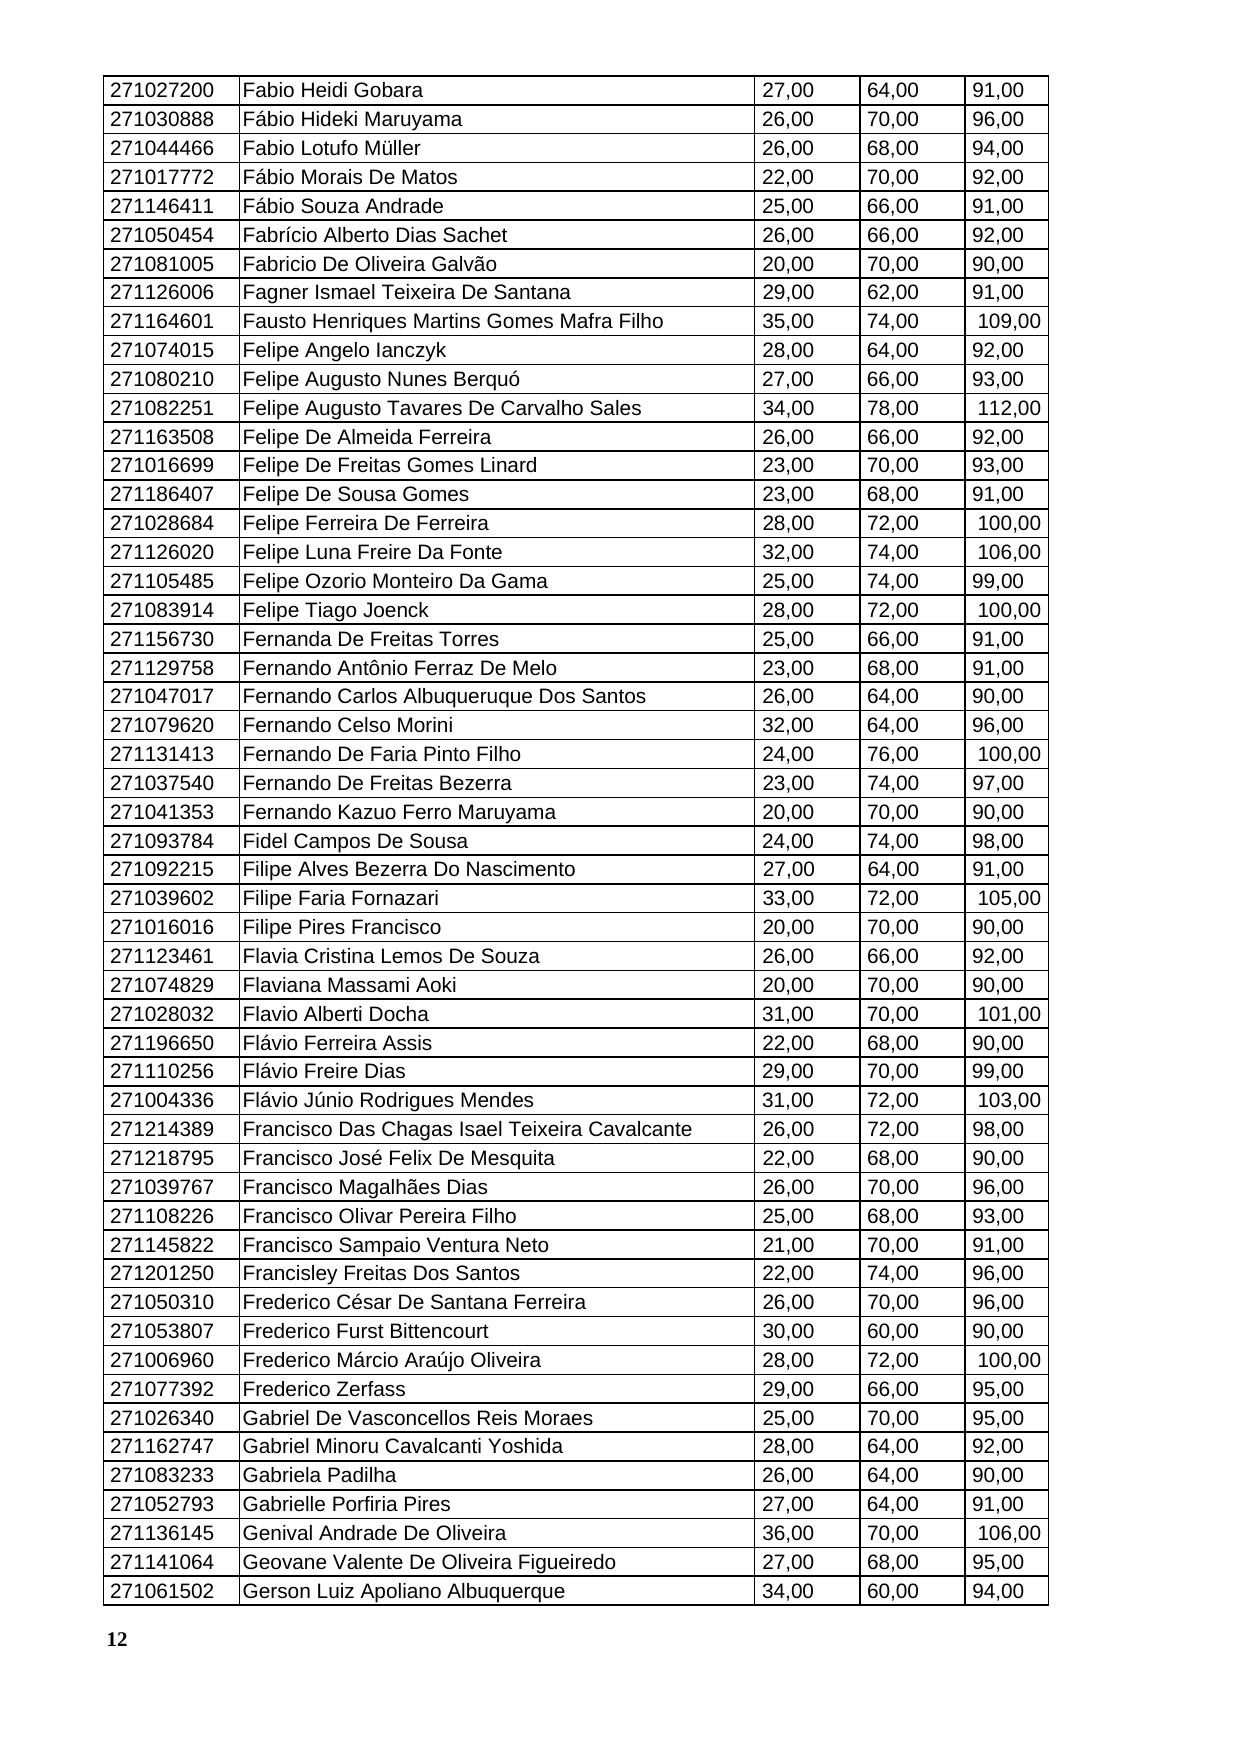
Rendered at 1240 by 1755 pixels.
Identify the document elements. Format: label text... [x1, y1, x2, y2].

table_cell 72,00 [861, 1346, 964, 1373]
table_cell 29,00 [755, 1058, 859, 1085]
table_cell 96,00 [966, 1260, 1048, 1287]
table_cell 30,00 [755, 1317, 859, 1344]
table_cell 28,00 [755, 336, 859, 363]
table_cell Felipe Angelo Ianczyk [240, 336, 754, 363]
table_cell 22,00 [755, 1144, 859, 1171]
table_cell 112,00 [966, 394, 1048, 421]
table_cell 68,00 [861, 1548, 964, 1575]
table_cell Filipe Pires Francisco [240, 913, 754, 941]
table_cell 92,00 [966, 163, 1048, 190]
table_cell 96,00 [966, 711, 1048, 739]
table_cell 271041353 [104, 798, 239, 825]
table_cell 271092215 [104, 856, 239, 883]
table_cell Gabriela Padilha [240, 1462, 754, 1489]
table_cell 94,00 [966, 1577, 1048, 1604]
table_cell 66,00 [861, 1375, 964, 1402]
table_cell 70,00 [861, 1231, 964, 1258]
table_cell 31,00 [755, 1087, 859, 1114]
table_cell 76,00 [861, 740, 964, 767]
table_cell 35,00 [755, 307, 859, 335]
table_cell 271016016 [104, 913, 239, 941]
table_cell 70,00 [861, 798, 964, 825]
table_cell 271126020 [104, 538, 239, 566]
table_cell Fernando Carlos Albuqueruque Dos Santos [240, 683, 754, 710]
table_cell 103,00 [966, 1087, 1048, 1114]
table_cell 271044466 [104, 134, 239, 162]
table_cell 271052793 [104, 1491, 239, 1518]
table_cell 271053807 [104, 1317, 239, 1344]
table_cell Fabio Heidi Gobara [240, 77, 754, 104]
table_cell 95,00 [966, 1404, 1048, 1431]
table_cell 68,00 [861, 654, 964, 681]
table_cell 271074829 [104, 971, 239, 998]
table_cell 96,00 [966, 106, 1048, 133]
table_cell 271083914 [104, 596, 239, 623]
table_cell Felipe De Freitas Gomes Linard [240, 452, 754, 479]
table_cell 271026340 [104, 1404, 239, 1431]
table_cell 26,00 [755, 1115, 859, 1143]
table_cell 32,00 [755, 538, 859, 566]
table_cell 74,00 [861, 307, 964, 335]
table_cell 101,00 [966, 1000, 1048, 1027]
table_cell Felipe Augusto Tavares De Carvalho Sales [240, 394, 754, 421]
table_cell 66,00 [861, 221, 964, 248]
table_cell 271079620 [104, 711, 239, 739]
table_cell 22,00 [755, 1029, 859, 1056]
table_cell 271050454 [104, 221, 239, 248]
table_cell 29,00 [755, 1375, 859, 1402]
table_cell 72,00 [861, 1087, 964, 1114]
table_cell 23,00 [755, 654, 859, 681]
table_cell Fernando De Faria Pinto Filho [240, 740, 754, 767]
table_cell 60,00 [861, 1577, 964, 1604]
table_cell 106,00 [966, 1519, 1048, 1547]
table_cell Fausto Henriques Martins Gomes Mafra Filho [240, 307, 754, 335]
table_cell 271037540 [104, 769, 239, 796]
table_cell 34,00 [755, 394, 859, 421]
table_cell 94,00 [966, 134, 1048, 162]
table_cell 98,00 [966, 827, 1048, 854]
table_cell 21,00 [755, 1231, 859, 1258]
table_cell Frederico Zerfass [240, 1375, 754, 1402]
table_cell 271050310 [104, 1288, 239, 1316]
table_cell 25,00 [755, 192, 859, 219]
table_cell 93,00 [966, 1202, 1048, 1229]
table_cell 271141064 [104, 1548, 239, 1575]
table_cell 32,00 [755, 711, 859, 739]
table_cell 25,00 [755, 1404, 859, 1431]
table_cell 23,00 [755, 769, 859, 796]
table_cell 70,00 [861, 1288, 964, 1316]
table_cell 64,00 [861, 711, 964, 739]
table_cell 98,00 [966, 1115, 1048, 1143]
table_cell 26,00 [755, 683, 859, 710]
table_cell 271006960 [104, 1346, 239, 1373]
table_cell Gabrielle Porfiria Pires [240, 1491, 754, 1518]
table_cell Filipe Faria Fornazari [240, 885, 754, 912]
table_cell 271028032 [104, 1000, 239, 1027]
table_cell Felipe Tiago Joenck [240, 596, 754, 623]
table_cell 70,00 [861, 1058, 964, 1085]
table_cell 70,00 [861, 1173, 964, 1200]
table_cell 26,00 [755, 1173, 859, 1200]
table_cell Flávio Ferreira Assis [240, 1029, 754, 1056]
table_cell 91,00 [966, 77, 1048, 104]
table_cell 271061502 [104, 1577, 239, 1604]
table_cell 271164601 [104, 307, 239, 335]
table_cell 271186407 [104, 481, 239, 508]
table_cell Frederico Furst Bittencourt [240, 1317, 754, 1344]
table_cell Francisco José Felix De Mesquita [240, 1144, 754, 1171]
table_cell 95,00 [966, 1548, 1048, 1575]
table_cell 90,00 [966, 1462, 1048, 1489]
table_cell 100,00 [966, 596, 1048, 623]
table_cell 23,00 [755, 481, 859, 508]
table_cell 66,00 [861, 625, 964, 652]
table_cell 106,00 [966, 538, 1048, 566]
table_cell Flavio Alberti Docha [240, 1000, 754, 1027]
table_cell 34,00 [755, 1577, 859, 1604]
table_cell 96,00 [966, 1173, 1048, 1200]
table_cell 70,00 [861, 163, 964, 190]
table_cell Flávio Freire Dias [240, 1058, 754, 1085]
table_cell Francisco Sampaio Ventura Neto [240, 1231, 754, 1258]
table_cell 271145822 [104, 1231, 239, 1258]
table_cell 271201250 [104, 1260, 239, 1287]
table_cell Flávio Júnio Rodrigues Mendes [240, 1087, 754, 1114]
table_cell 26,00 [755, 1462, 859, 1489]
table_cell 90,00 [966, 1144, 1048, 1171]
table_cell 64,00 [861, 77, 964, 104]
table_cell 28,00 [755, 510, 859, 537]
table_cell 91,00 [966, 856, 1048, 883]
table_cell 90,00 [966, 683, 1048, 710]
table_cell 70,00 [861, 106, 964, 133]
table_cell 97,00 [966, 769, 1048, 796]
table_cell 20,00 [755, 798, 859, 825]
table_cell 92,00 [966, 942, 1048, 969]
table_cell 74,00 [861, 769, 964, 796]
table_cell 68,00 [861, 481, 964, 508]
table_cell Felipe De Almeida Ferreira [240, 423, 754, 450]
table_cell 271093784 [104, 827, 239, 854]
table_cell Francisco Olivar Pereira Filho [240, 1202, 754, 1229]
table_cell 271146411 [104, 192, 239, 219]
table_cell 100,00 [966, 1346, 1048, 1373]
table_cell 74,00 [861, 538, 964, 566]
table_cell 70,00 [861, 913, 964, 941]
table_cell 20,00 [755, 250, 859, 277]
table_cell Felipe Ozorio Monteiro Da Gama [240, 567, 754, 594]
table_cell 271030888 [104, 106, 239, 133]
table_cell 27,00 [755, 365, 859, 392]
table_cell Filipe Alves Bezerra Do Nascimento [240, 856, 754, 883]
table_cell Fabricio De Oliveira Galvão [240, 250, 754, 277]
table_cell 271082251 [104, 394, 239, 421]
table_cell 92,00 [966, 1433, 1048, 1460]
table_cell 271081005 [104, 250, 239, 277]
table_cell 90,00 [966, 971, 1048, 998]
table_cell Fábio Morais De Matos [240, 163, 754, 190]
table_cell 271136145 [104, 1519, 239, 1547]
table_cell 70,00 [861, 971, 964, 998]
table_cell 72,00 [861, 1115, 964, 1143]
table_cell 271016699 [104, 452, 239, 479]
table_cell Frederico César De Santana Ferreira [240, 1288, 754, 1316]
table_cell Felipe Ferreira De Ferreira [240, 510, 754, 537]
table_cell 271027200 [104, 77, 239, 104]
table_cell Fábio Hideki Maruyama [240, 106, 754, 133]
table_cell Fabrício Alberto Dias Sachet [240, 221, 754, 248]
table_cell Flaviana Massami Aoki [240, 971, 754, 998]
table_cell 271080210 [104, 365, 239, 392]
table_cell 25,00 [755, 567, 859, 594]
table_cell 26,00 [755, 942, 859, 969]
table_cell 92,00 [966, 423, 1048, 450]
table_cell 26,00 [755, 423, 859, 450]
table_cell 271105485 [104, 567, 239, 594]
table_cell Fernando Celso Morini [240, 711, 754, 739]
table_cell 28,00 [755, 1346, 859, 1373]
table_cell 271196650 [104, 1029, 239, 1056]
table_cell 95,00 [966, 1375, 1048, 1402]
table_cell 20,00 [755, 913, 859, 941]
table_cell 96,00 [966, 1288, 1048, 1316]
table_cell 271131413 [104, 740, 239, 767]
table_cell 72,00 [861, 510, 964, 537]
table_cell 68,00 [861, 1144, 964, 1171]
table_cell 74,00 [861, 567, 964, 594]
table_cell 64,00 [861, 1462, 964, 1489]
table_cell Gabriel De Vasconcellos Reis Moraes [240, 1404, 754, 1431]
table_cell 66,00 [861, 423, 964, 450]
table_cell 78,00 [861, 394, 964, 421]
table_cell 66,00 [861, 942, 964, 969]
table_cell Gabriel Minoru Cavalcanti Yoshida [240, 1433, 754, 1460]
table_cell 91,00 [966, 625, 1048, 652]
table_cell 271162747 [104, 1433, 239, 1460]
table_cell 25,00 [755, 625, 859, 652]
table_cell Fernanda De Freitas Torres [240, 625, 754, 652]
table_cell 271074015 [104, 336, 239, 363]
table_cell 90,00 [966, 250, 1048, 277]
table_cell Fernando Antônio Ferraz De Melo [240, 654, 754, 681]
table_cell Geovane Valente De Oliveira Figueiredo [240, 1548, 754, 1575]
table_cell 109,00 [966, 307, 1048, 335]
table_cell 68,00 [861, 1202, 964, 1229]
table_cell 28,00 [755, 1433, 859, 1460]
table_cell 91,00 [966, 1231, 1048, 1258]
table_cell 91,00 [966, 279, 1048, 306]
table_cell 91,00 [966, 481, 1048, 508]
table_cell 22,00 [755, 163, 859, 190]
table_cell Felipe Luna Freire Da Fonte [240, 538, 754, 566]
table_cell 66,00 [861, 192, 964, 219]
table_cell 64,00 [861, 1491, 964, 1518]
table_cell 60,00 [861, 1317, 964, 1344]
table_cell 64,00 [861, 856, 964, 883]
table_cell 68,00 [861, 134, 964, 162]
table_cell 70,00 [861, 452, 964, 479]
table_cell 90,00 [966, 913, 1048, 941]
table_cell 26,00 [755, 134, 859, 162]
table_cell 36,00 [755, 1519, 859, 1547]
table_cell 271126006 [104, 279, 239, 306]
table_cell 64,00 [861, 1433, 964, 1460]
table_cell 105,00 [966, 885, 1048, 912]
table_cell Francisley Freitas Dos Santos [240, 1260, 754, 1287]
table_cell 271156730 [104, 625, 239, 652]
table_cell 271163508 [104, 423, 239, 450]
table_cell 271004336 [104, 1087, 239, 1114]
table_cell 28,00 [755, 596, 859, 623]
table_cell 99,00 [966, 567, 1048, 594]
table_cell 27,00 [755, 77, 859, 104]
table_cell 70,00 [861, 250, 964, 277]
table_cell 91,00 [966, 192, 1048, 219]
table_cell 93,00 [966, 452, 1048, 479]
table_cell Fagner Ismael Teixeira De Santana [240, 279, 754, 306]
table_cell 64,00 [861, 683, 964, 710]
table_cell Genival Andrade De Oliveira [240, 1519, 754, 1547]
table_cell 26,00 [755, 221, 859, 248]
table_cell Gerson Luiz Apoliano Albuquerque [240, 1577, 754, 1604]
table_cell 74,00 [861, 1260, 964, 1287]
table_cell Felipe Augusto Nunes Berquó [240, 365, 754, 392]
table_cell 271047017 [104, 683, 239, 710]
table_cell 99,00 [966, 1058, 1048, 1085]
table_cell 27,00 [755, 856, 859, 883]
table_cell 70,00 [861, 1404, 964, 1431]
table_cell 26,00 [755, 1288, 859, 1316]
table_cell 74,00 [861, 827, 964, 854]
table_cell 92,00 [966, 336, 1048, 363]
table_cell 271110256 [104, 1058, 239, 1085]
table_cell 25,00 [755, 1202, 859, 1229]
table_cell 271123461 [104, 942, 239, 969]
table_cell 271017772 [104, 163, 239, 190]
table_cell 93,00 [966, 365, 1048, 392]
table_cell 271039767 [104, 1173, 239, 1200]
table_cell 90,00 [966, 798, 1048, 825]
table_cell 271214389 [104, 1115, 239, 1143]
table_cell 100,00 [966, 740, 1048, 767]
table_cell Fernando De Freitas Bezerra [240, 769, 754, 796]
table_cell 271077392 [104, 1375, 239, 1402]
table_cell 27,00 [755, 1491, 859, 1518]
table_cell 33,00 [755, 885, 859, 912]
table_cell 91,00 [966, 654, 1048, 681]
table_cell 64,00 [861, 336, 964, 363]
table_cell 90,00 [966, 1317, 1048, 1344]
table_cell Flavia Cristina Lemos De Souza [240, 942, 754, 969]
table_cell 100,00 [966, 510, 1048, 537]
table_cell 66,00 [861, 365, 964, 392]
table_cell 70,00 [861, 1519, 964, 1547]
table_cell 27,00 [755, 1548, 859, 1575]
table_cell 271083233 [104, 1462, 239, 1489]
table_cell 31,00 [755, 1000, 859, 1027]
table_cell 26,00 [755, 106, 859, 133]
table_cell 70,00 [861, 1000, 964, 1027]
table_cell Fidel Campos De Sousa [240, 827, 754, 854]
table_cell Francisco Magalhães Dias [240, 1173, 754, 1200]
table_cell 62,00 [861, 279, 964, 306]
table_cell 91,00 [966, 1491, 1048, 1518]
table_cell 271218795 [104, 1144, 239, 1171]
table_cell 68,00 [861, 1029, 964, 1056]
table_cell Francisco Das Chagas Isael Teixeira Cavalcante [240, 1115, 754, 1143]
table_cell 24,00 [755, 740, 859, 767]
table_cell Felipe De Sousa Gomes [240, 481, 754, 508]
table_cell 90,00 [966, 1029, 1048, 1056]
table_cell 271028684 [104, 510, 239, 537]
table_cell 29,00 [755, 279, 859, 306]
table_cell 271039602 [104, 885, 239, 912]
table_cell Fernando Kazuo Ferro Maruyama [240, 798, 754, 825]
table_cell 20,00 [755, 971, 859, 998]
table_cell Fábio Souza Andrade [240, 192, 754, 219]
table_cell 22,00 [755, 1260, 859, 1287]
table_cell Fabio Lotufo Müller [240, 134, 754, 162]
table_cell Frederico Márcio Araújo Oliveira [240, 1346, 754, 1373]
table_cell 271129758 [104, 654, 239, 681]
table_cell 72,00 [861, 596, 964, 623]
table_cell 92,00 [966, 221, 1048, 248]
table_cell 72,00 [861, 885, 964, 912]
table_cell 23,00 [755, 452, 859, 479]
table_cell 271108226 [104, 1202, 239, 1229]
table_cell 24,00 [755, 827, 859, 854]
